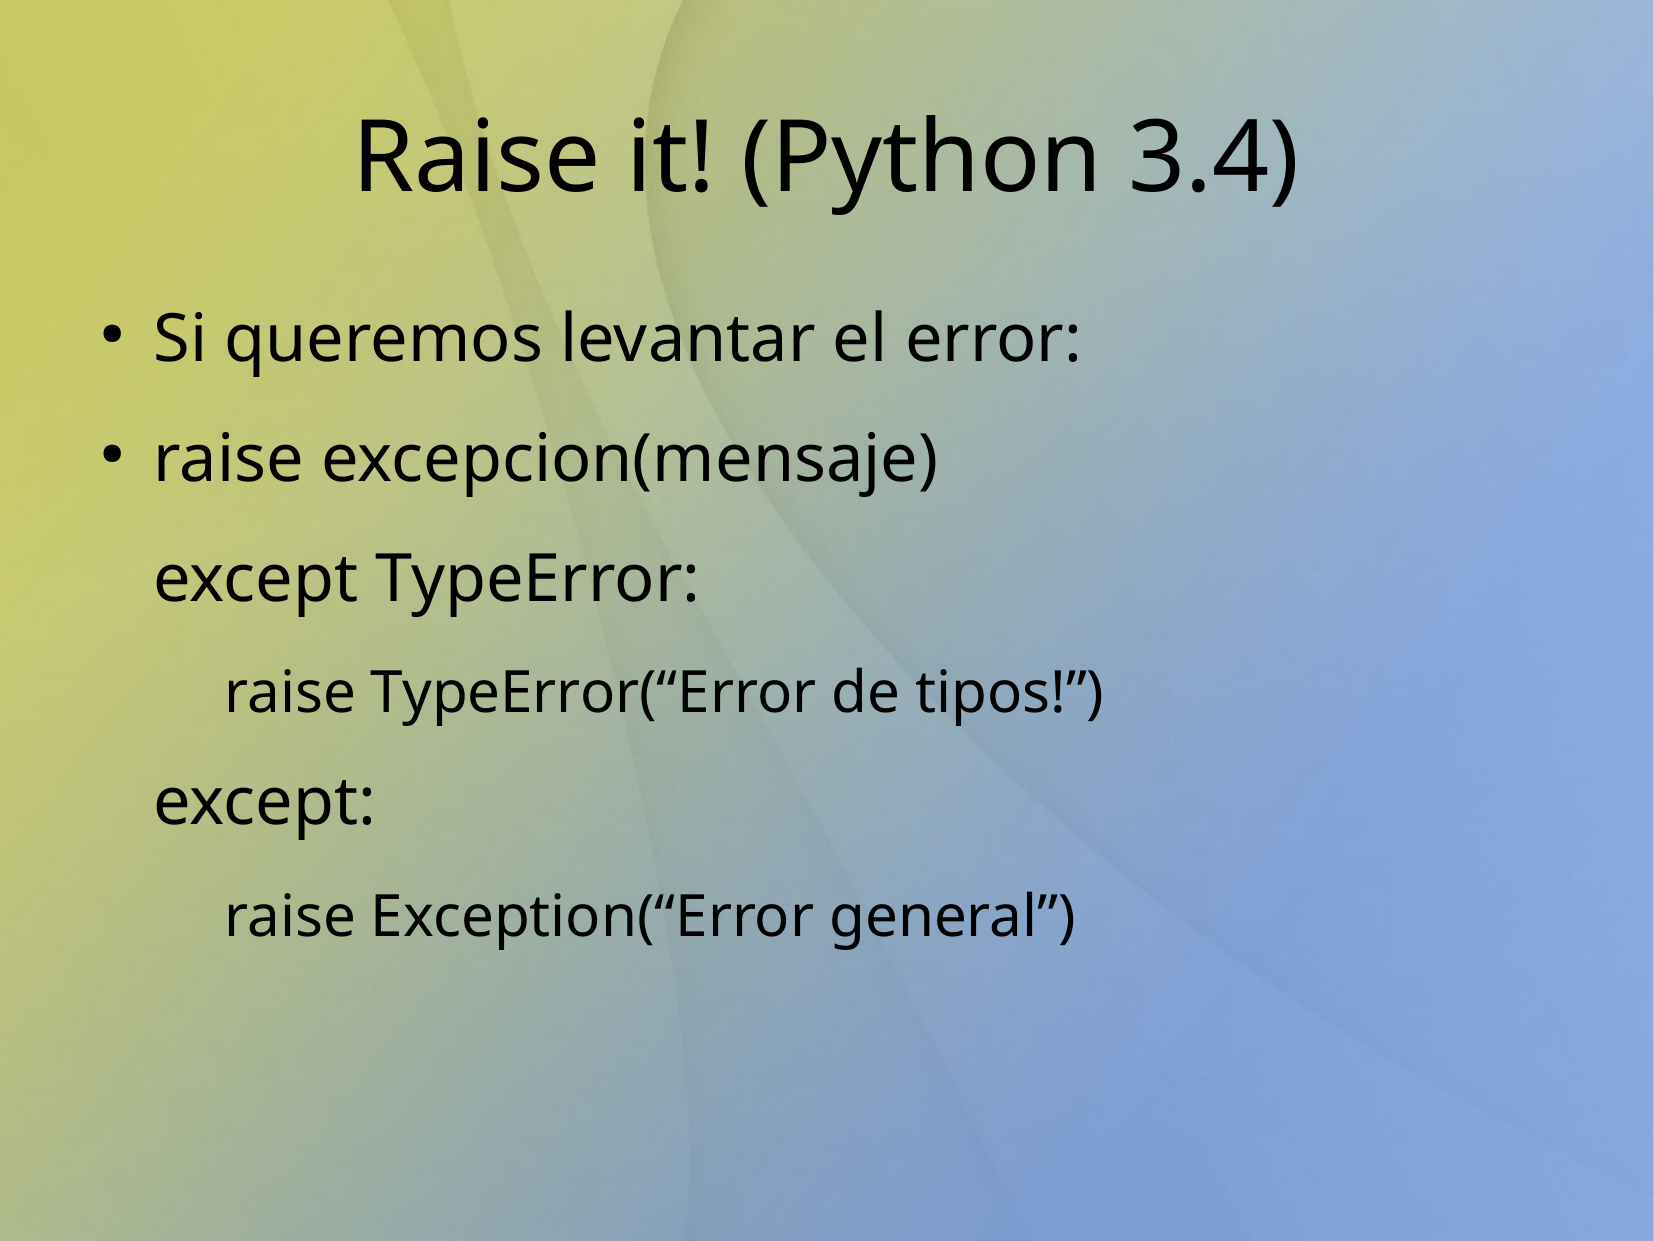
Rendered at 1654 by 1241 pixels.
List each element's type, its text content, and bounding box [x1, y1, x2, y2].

picture [0, 0, 1654, 1241]
list Si queremos levantar el error: raise excepcion(mensaje) except TypeError: raise TypeError(“Error de tipos!”) except: raise Exception(“Error general”) [82, 290, 1571, 1010]
title Raise it! (Python 3.4) [82, 49, 1571, 257]
